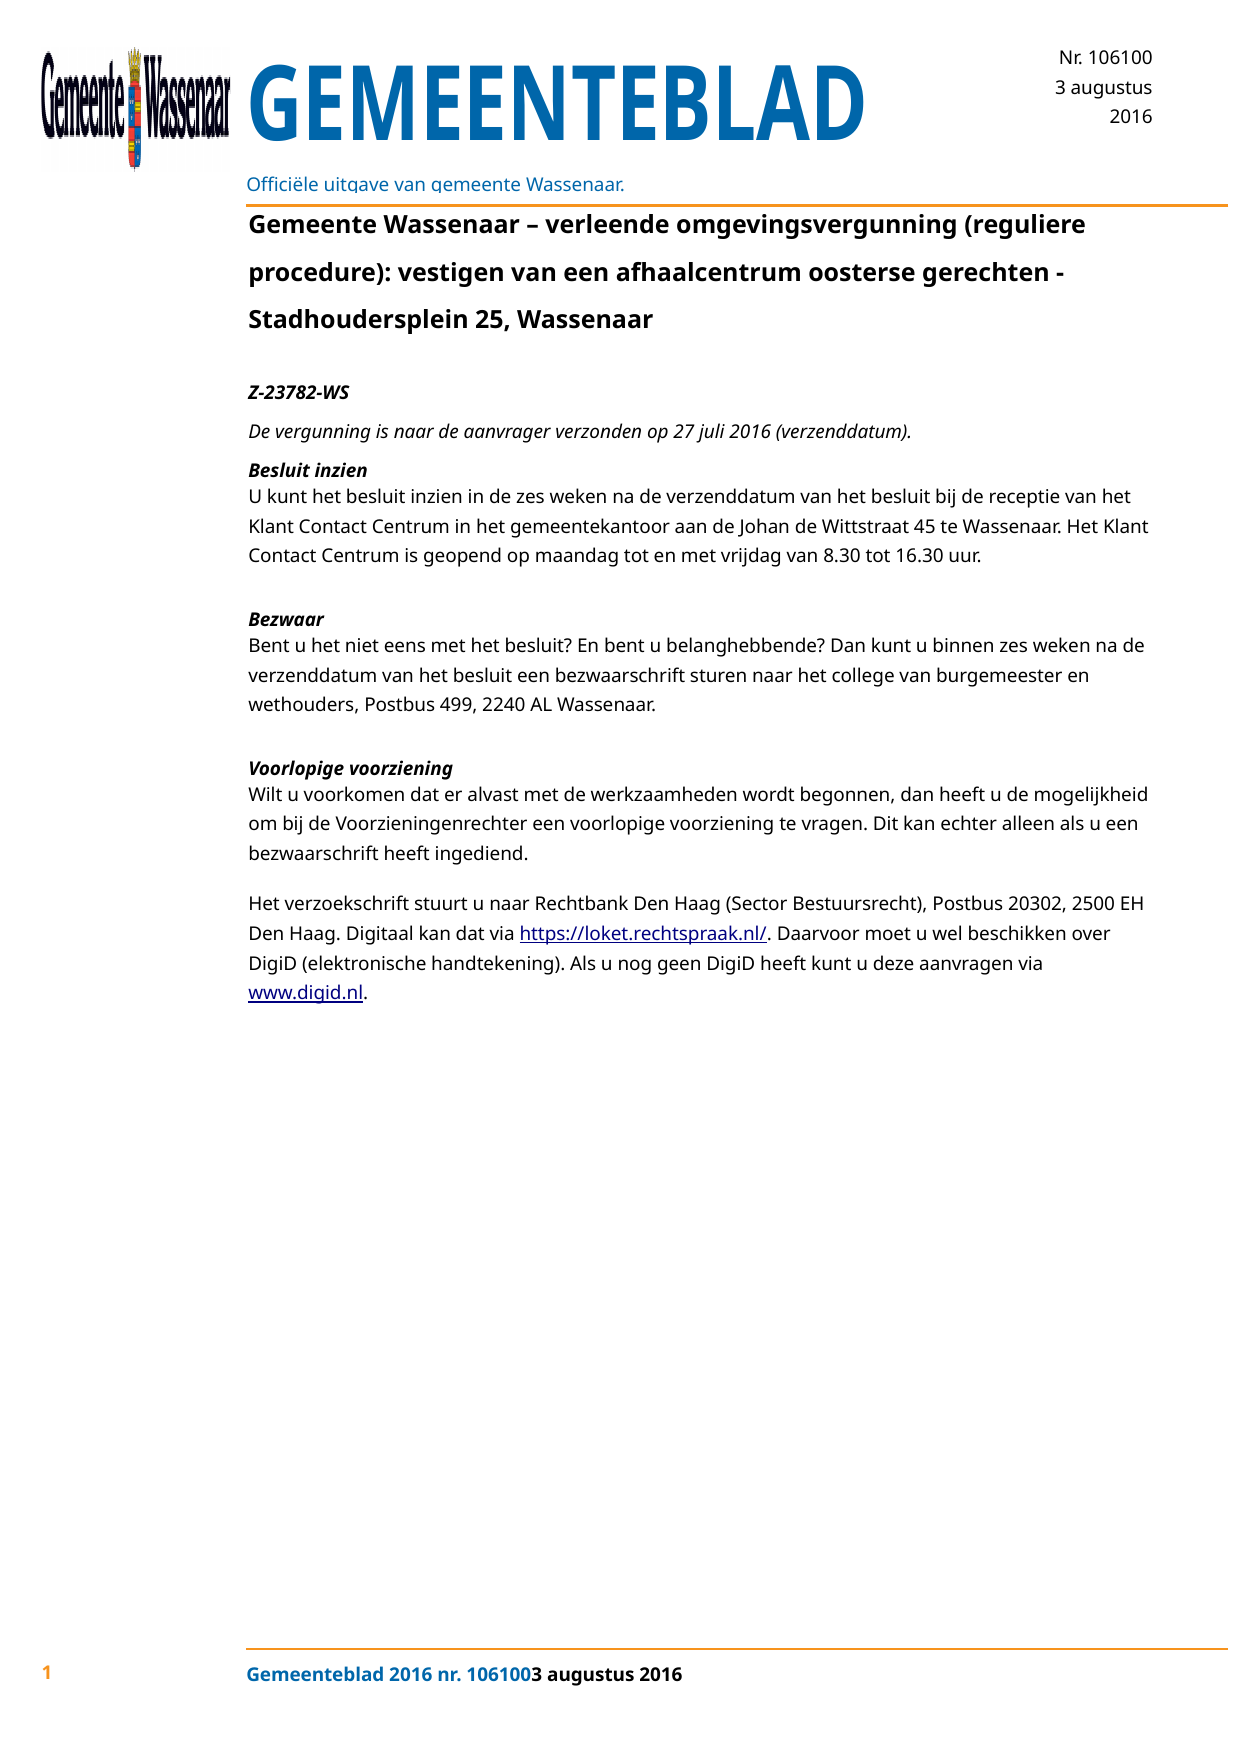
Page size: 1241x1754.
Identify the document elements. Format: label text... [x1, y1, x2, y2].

text Besluit inzien [248, 458, 1152, 483]
text Het verzoekschrift stuurt u naar Rechtbank Den Haag (Sector Bestuursrecht), Postbus 20302, 2500 EH Den Haag. Digitaal kan dat via https://loket.rechtspraak.nl/. Daarvoor moet u wel beschikken over DigiD (elektronische handtekening). Als u nog geen DigiD heeft kunt u deze aanvragen via www.digid.nl. [248, 891, 1152, 1005]
text Bezwaar [248, 606, 1152, 632]
text Gemeente Wassenaar – verleende omgevingsvergunning (reguliere procedure): vestigen van een afhaalcentrum oosterse gerechten - Stadhoudersplein 25, Wassenaar [248, 207, 1152, 336]
text Z-23782-WS [248, 379, 1152, 405]
text Bent u het niet eens met het besluit? En bent u belanghebbende? Dan kunt u binnen zes weken na de verzenddatum van het besluit een bezwaarschrift sturen naar het college van burgemeester en wethouders, Postbus 499, 2240 AL Wassenaar. [248, 632, 1152, 717]
text Wilt u voorkomen dat er alvast met de werkzaamheden wordt begonnen, dan heeft u de mogelijkheid om bij de Voorzieningenrechter een voorlopige voorziening te vragen. Dit kan echter alleen als u een bezwaarschrift heeft ingediend. [248, 781, 1152, 866]
text Voorlopige voorziening [248, 755, 1152, 781]
text U kunt het besluit inzien in de zes weken na de verzenddatum van het besluit bij de receptie van het Klant Contact Centrum in het gemeentekantoor aan de Johan de Wittstraat 45 te Wassenaar. Het Klant Contact Centrum is geopend op maandag tot en met vrijdag van 8.30 tot 16.30 uur. [248, 483, 1152, 568]
picture [41, 47, 231, 172]
text De vergunning is naar de aanvrager verzonden op 27 juli 2016 (verzenddatum). [248, 418, 1152, 444]
